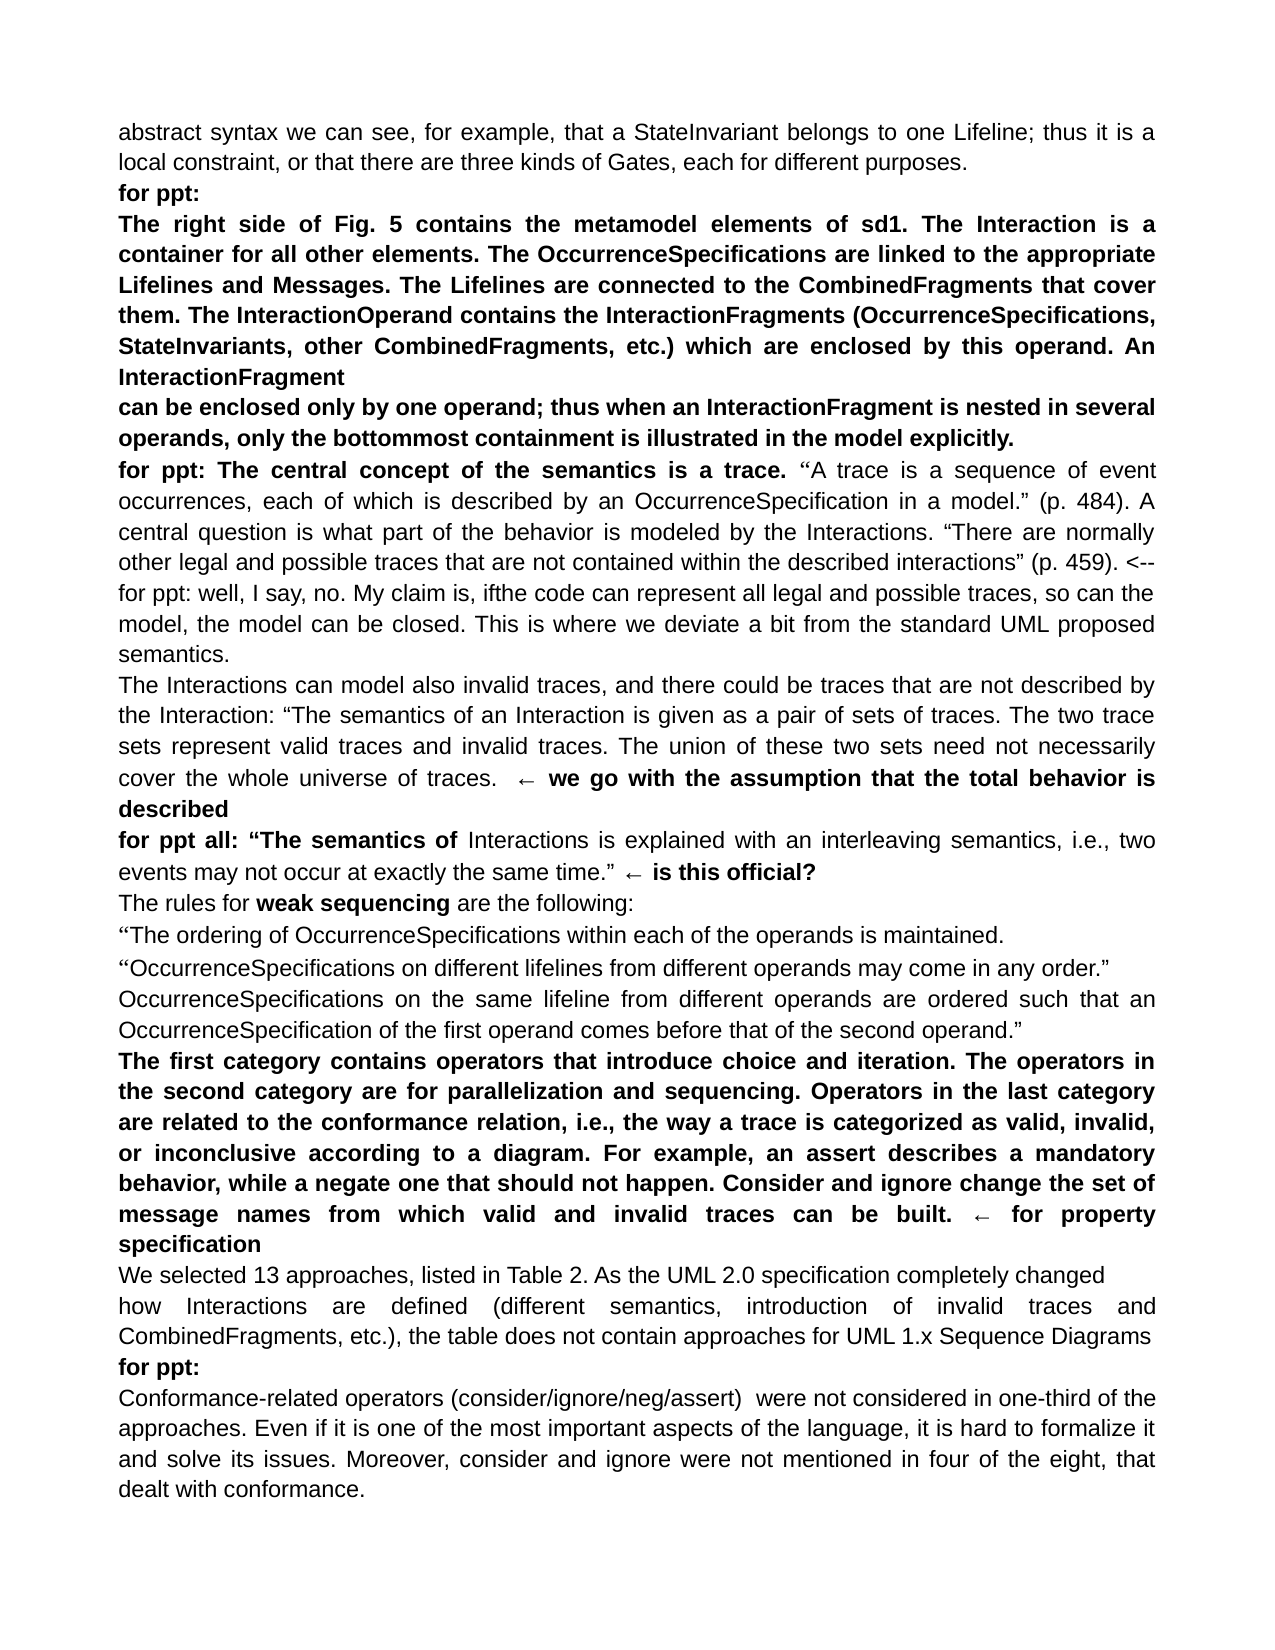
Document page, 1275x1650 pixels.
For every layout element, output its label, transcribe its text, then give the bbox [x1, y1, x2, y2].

text We selected 13 approaches, listed in Table 2. As the UML 2.0 specification completely changed [118, 1261, 1157, 1288]
text how Interactions are defined (different semantics, introduction of invalid traces and CombinedFragments, etc.), the table does not contain approaches for UML 1.x Sequence Diagrams [118, 1292, 1157, 1349]
text The first category contains operators that introduce choice and iteration. The operators in the second category are for parallelization and sequencing. Operators in the last category are related to the conformance relation, i.e., the way a trace is categorized as valid, invalid, or inconclusive according to a diagram. For example, an assert describes a mandatory behavior, while a negate one that should not happen. Consider and ignore change the set of message names from which valid and invalid traces can be built. ← for property specification [118, 1047, 1157, 1258]
text Conformance-related operators (consider/ignore/neg/assert) were not considered in one-third of the approaches. Even if it is one of the most important aspects of the language, it is hard to formalize it and solve its issues. Moreover, consider and ignore were not mentioned in four of the eight, that dealt with conformance. [118, 1384, 1157, 1503]
text for ppt: [118, 1353, 1157, 1380]
text The rules for weak sequencing are the following: [118, 890, 1157, 917]
text OccurrenceSpecifications on the same lifeline from different operands are ordered such that an OccurrenceSpecification of the first operand comes before that of the second operand.” [118, 986, 1157, 1043]
text for ppt: The central concept of the semantics is a trace. “A trace is a sequence of event occurrences, each of which is described by an OccurrenceSpecification in a model.” (p. 484). A central question is what part of the behavior is modeled by the Interactions. “There are normally other legal and possible traces that are not contained within the described interactions” (p. 459). <-- for ppt: well, I say, no. My claim is, ifthe code can represent all legal and possible traces, so can the model, the model can be closed. This is where we deviate a bit from the standard UML proposed semantics. [118, 455, 1157, 667]
text “OccurrenceSpecifications on different lifelines from different operands may come in any order.” [118, 953, 1157, 982]
text can be enclosed only by one operand; thus when an InteractionFragment is nested in several operands, only the bottommost containment is illustrated in the model explicitly. [118, 394, 1157, 451]
text abstract syntax we can see, for example, that a StateInvariant belongs to one Lifeline; thus it is a local constraint, or that there are three kinds of Gates, each for different purposes. [118, 118, 1157, 176]
text for ppt all: “The semantics of Interactions is explained with an interleaving semantics, i.e., two events may not occur at exactly the same time.” ← is this official? [118, 826, 1157, 886]
text The right side of Fig. 5 contains the metamodel elements of sd1. The Interaction is a container for all other elements. The OccurrenceSpecifications are linked to the appropriate Lifelines and Messages. The Lifelines are connected to the CombinedFragments that cover them. The InteractionOperand contains the InteractionFragments (OccurrenceSpecifications, StateInvariants, other CombinedFragments, etc.) which are enclosed by this operand. An InteractionFragment [118, 210, 1157, 390]
text The Interactions can model also invalid traces, and there could be traces that are not described by the Interaction: “The semantics of an Interaction is given as a pair of sets of traces. The two trace sets represent valid traces and invalid traces. The union of these two sets need not necessarily cover the whole universe of traces. ← we go with the assumption that the total behavior is described [118, 671, 1157, 822]
text for ppt: [118, 179, 1157, 206]
text “The ordering of OccurrenceSpecifications within each of the operands is maintained. [118, 920, 1157, 949]
